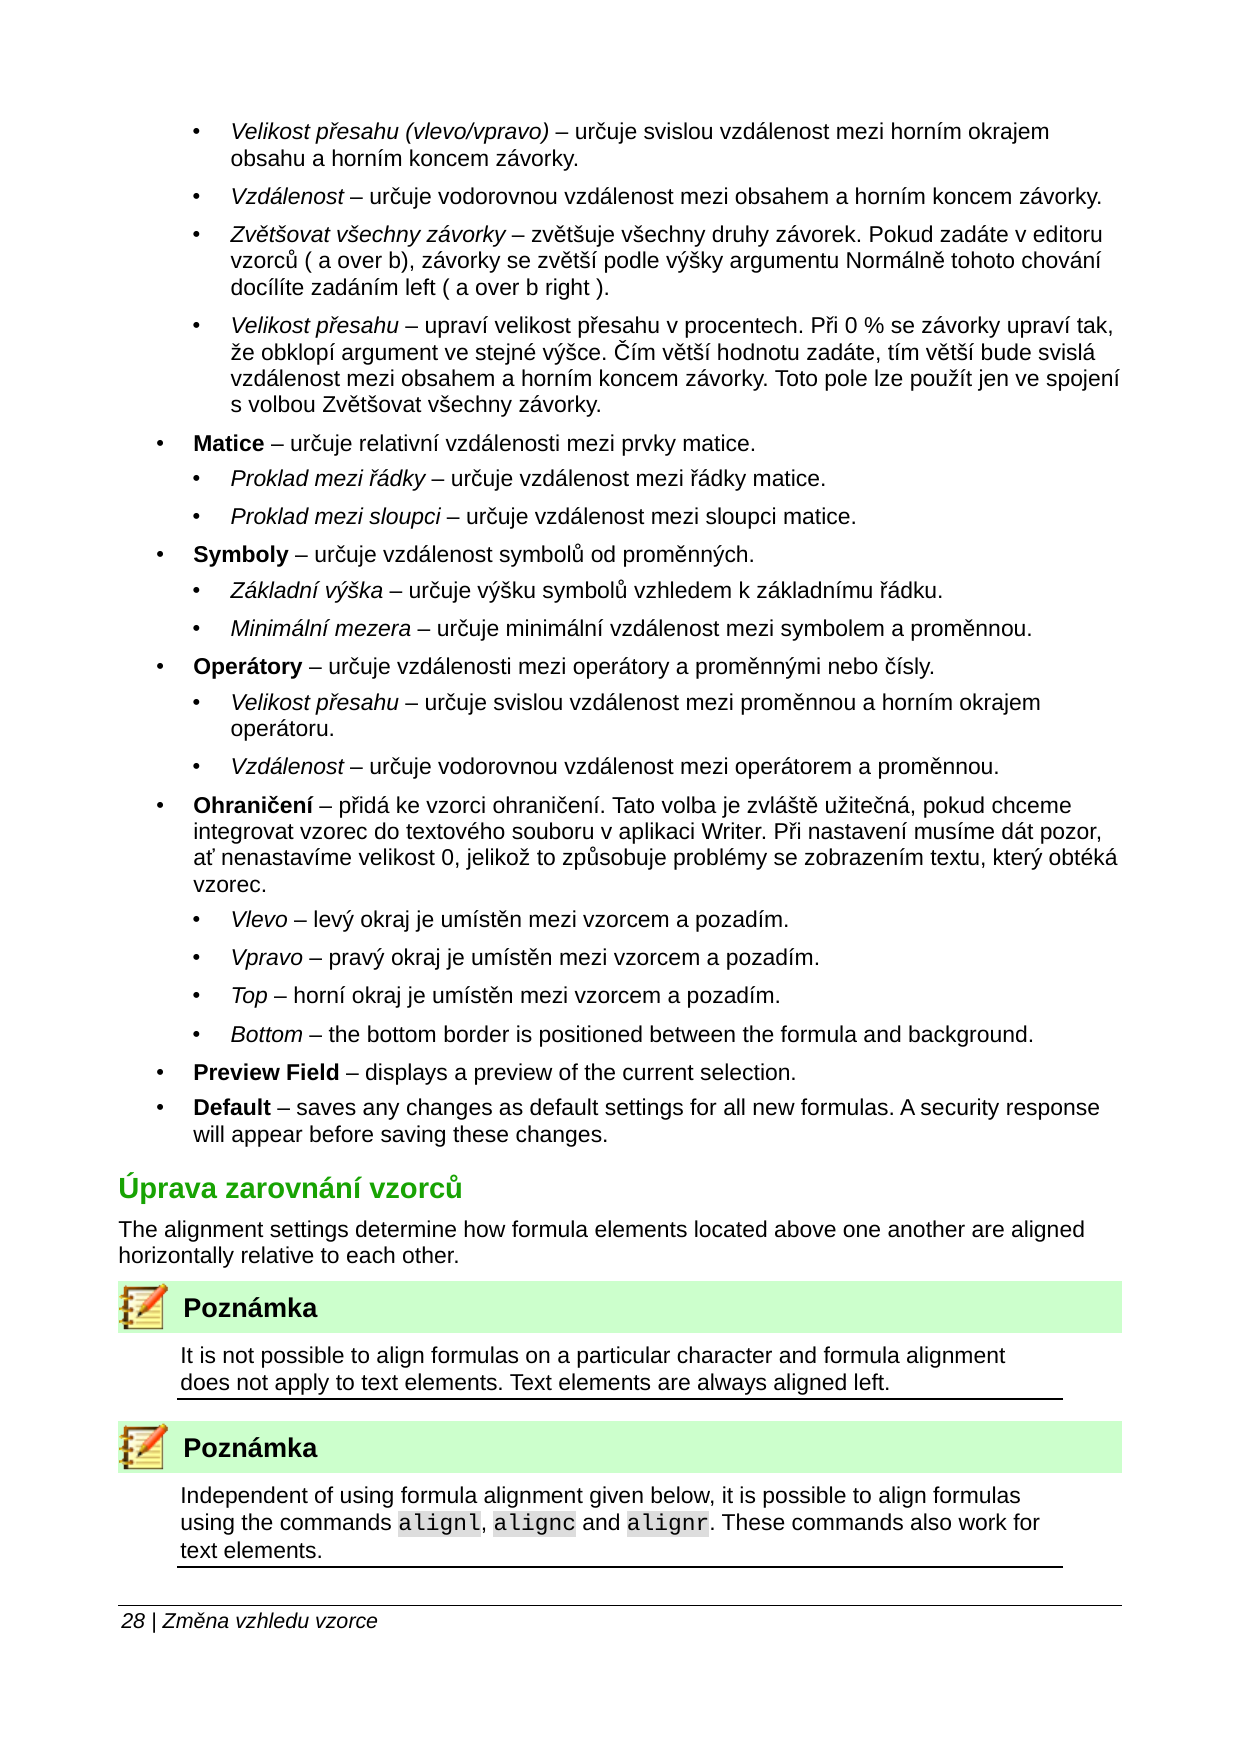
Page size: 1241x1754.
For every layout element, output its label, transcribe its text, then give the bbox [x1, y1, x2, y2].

subtitle Úprava zarovnání vzorců [118, 1171, 1122, 1204]
list Proklad mezi řádky – určuje vzdálenost mezi řádky matice. [192, 465, 1122, 491]
text Independent of using formula alignment given below, it is possible to align formulas using the commands alignl, alignc and alignr. These commands also work for text elements. [177, 1479, 1063, 1566]
text It is not possible to align formulas on a particular character and formula alignment does not apply to text elements. Text elements are always aligned left. [177, 1339, 1063, 1398]
list Top – horní okraj je umístěn mezi vzorcem a pozadím. [192, 982, 1122, 1009]
picture [119, 1282, 170, 1333]
list Velikost přesahu (vlevo/vpravo) – určuje svislou vzdálenost mezi horním okrajem obsahu a horním koncem závorky. [192, 118, 1122, 171]
list Velikost přesahu – upraví velikost přesahu v procentech. Při 0 % se závorky upraví tak, že obklopí argument ve stejné výšce. Čím větší hodnotu zadáte, tím větší bude svislá vzdálenost mezi obsahem a horním koncem závorky. Toto pole lze použít jen ve spojení s volbou Zvětšovat všechny závorky. [192, 312, 1122, 418]
list Preview Field – displays a preview of the current selection. [156, 1059, 1122, 1086]
list Vzdálenost – určuje vodorovnou vzdálenost mezi operátorem a proměnnou. [192, 753, 1122, 779]
list Bottom – the bottom border is positioned between the formula and background. [192, 1021, 1122, 1047]
picture [119, 1422, 170, 1473]
list Zvětšovat všechny závorky – zvětšuje všechny druhy závorek. Pokud zadáte v editoru vzorců ( a over b), závorky se zvětší podle výšky argumentu Normálně tohoto chování docílíte zadáním left ( a over b right ). [192, 221, 1122, 300]
list Default – saves any changes as default settings for all new formulas. A security response will appear before saving these changes. [156, 1094, 1122, 1147]
list Vpravo – pravý okraj je umístěn mezi vzorcem a pozadím. [192, 944, 1122, 971]
list Vzdálenost – určuje vodorovnou vzdálenost mezi obsahem a horním koncem závorky. [192, 183, 1122, 209]
list Velikost přesahu – určuje svislou vzdálenost mezi proměnnou a horním okrajem operátoru. [192, 688, 1122, 741]
subtitle Poznámka [118, 1421, 1122, 1473]
list Vlevo – levý okraj je umístěn mezi vzorcem a pozadím. [192, 906, 1122, 932]
list Ohraničení – přidá ke vzorci ohraničení. Tato volba je zvláště užitečná, pokud chceme integrovat vzorec do textového souboru v aplikaci Writer. Při nastavení musíme dát pozor, ať nenastavíme velikost 0, jelikož to způsobuje problémy se zobrazením textu, který obtéká vzorec. [156, 792, 1122, 897]
list Minimální mezera – určuje minimální vzdálenost mezi symbolem a proměnnou. [192, 615, 1122, 641]
subtitle Poznámka [118, 1281, 1122, 1333]
list Matice – určuje relativní vzdálenosti mezi prvky matice. [156, 429, 1122, 456]
list Operátory – určuje vzdálenosti mezi operátory a proměnnými nebo čísly. [156, 653, 1122, 680]
list Symboly – určuje vzdálenost symbolů od proměnných. [156, 541, 1122, 568]
list Proklad mezi sloupci – určuje vzdálenost mezi sloupci matice. [192, 503, 1122, 529]
list Základní výška – určuje výšku symbolů vzhledem k základnímu řádku. [192, 577, 1122, 603]
text The alignment settings determine how formula elements located above one another are aligned horizontally relative to each other. [118, 1216, 1122, 1269]
